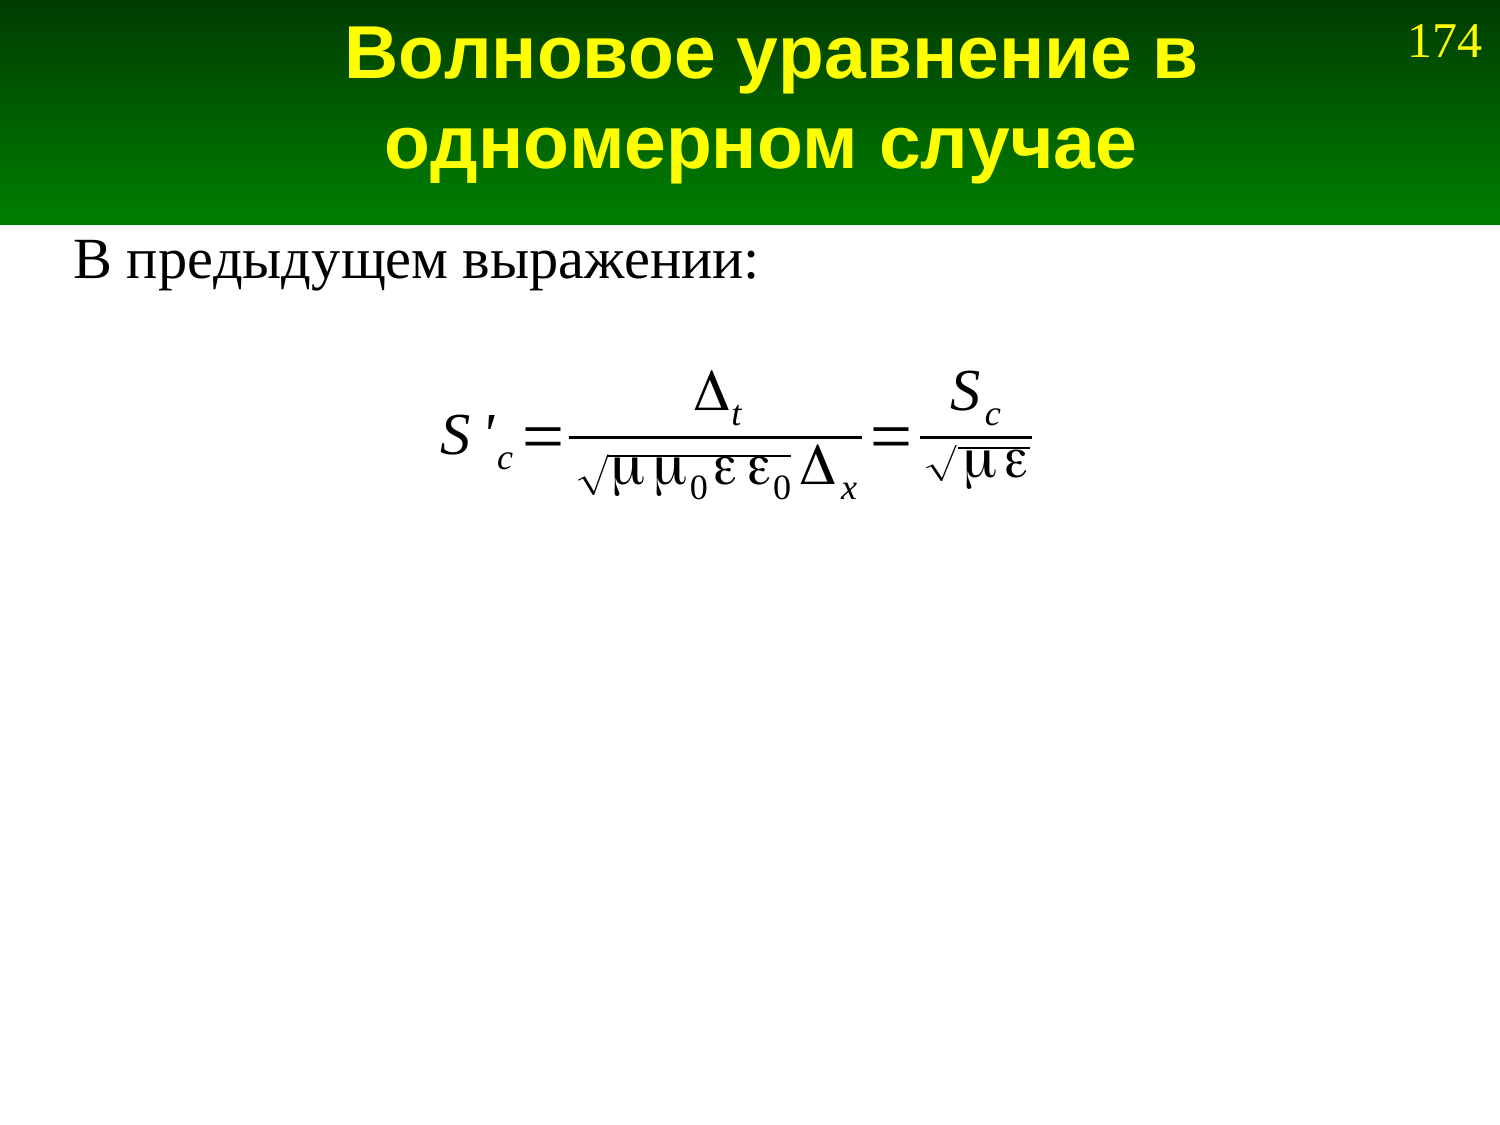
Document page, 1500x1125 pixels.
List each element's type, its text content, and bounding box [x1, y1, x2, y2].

title Волновое уравнение в одномерном случае [123, 0, 1399, 192]
chart [425, 357, 1051, 508]
text_box В предыдущем выражении: [59, 212, 1441, 384]
